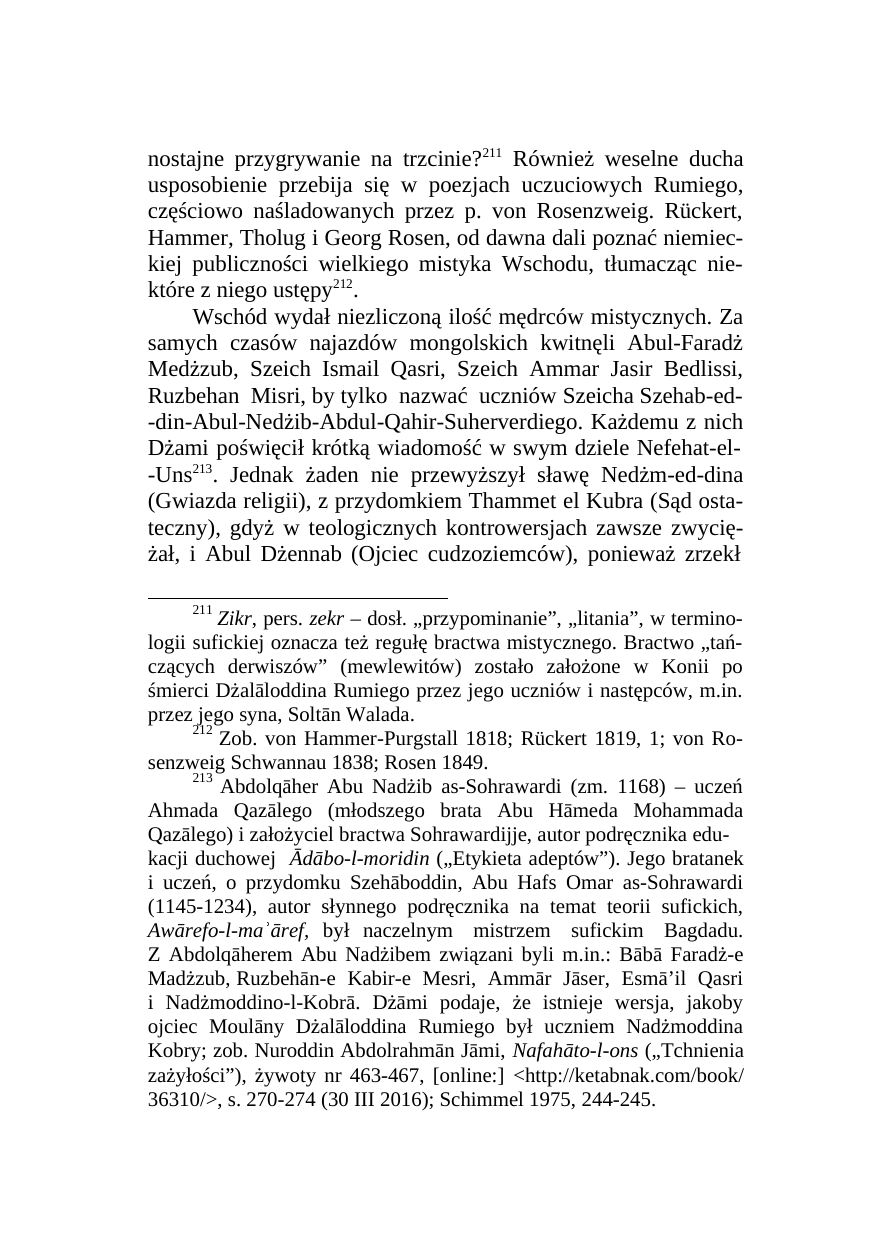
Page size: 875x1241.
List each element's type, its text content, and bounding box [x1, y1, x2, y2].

text 213 Abdolqāher Abu Nadżib as-Sohrawardi (zm. 1168) – uczeń Ahmada Qazālego (młodszego brata Abu Hāmeda Mohammada Qazālego) i założyciel bractwa Sohrawardijje, autor podręcznika edu- [148, 774, 744, 846]
text -Uns213. Jednak żaden nie przewyższył sławę Nedżm-ed-dina (Gwiazda religii), z przydomkiem Thammet el Kubra (Sąd osta- teczny), gdyż w teologicznych kontrowersjach zawsze zwycię- żał, i Abul Dżennab (Ojciec cudzoziemców), ponieważ zrzekł [148, 461, 744, 566]
text 212 Zob. von Hammer-Purgstall 1818; Rückert 1819, 1; von Ro- senzweig Schwannau 1838; Rosen 1849. [148, 726, 743, 774]
text -din-Abul-Nedżib-Abdul-Qahir-Suherverdiego. Każdemu z nich Dżami poświęcił krótką wiadomość w swym dziele Nefehat-el- [148, 408, 744, 461]
text 211 Zikr, pers. zekr – dosł. „przypominanie”, „litania”, w termino- logii sufickiej oznacza też regułę bractwa mistycznego. Bractwo „tań- czących derwiszów” (mewlewitów) zostało założone w Konii po śmierci Dżalāloddina Rumiego przez jego uczniów i następców, m.in. przez jego syna, Soltān Walada. [148, 596, 744, 726]
text Wschód wydał niezliczoną ilość mędrców mistycznych. Za samych czasów najazdów mongolskich kwitnęli Abul-Faradż Medżzub, Szeich Ismail Qasri, Szeich Ammar Jasir Bedlissi, Ruzbehan Misri, by tylko nazwać uczniów Szeicha Szehab-ed- [148, 303, 744, 408]
text nostajne przygrywanie na trzcinie?211 Również weselne ducha usposobienie przebija się w poezjach uczuciowych Rumiego, częściowo naśladowanych przez p. von Rosenzweig. Rückert, Hammer, Tholug i Georg Rosen, od dawna dali poznać niemiec- kiej publiczności wielkiego mistyka Wschodu, tłumacząc nie- które z niego ustępy212. [148, 144, 744, 303]
text kacji duchowej Ādābo-l-moridin („Etykieta adeptów”). Jego bratanek i uczeń, o przydomku Szehāboddin, Abu Hafs Omar as-Sohrawardi (1145-1234), autor słynnego podręcznika na temat teorii sufickich, Awārefo-l-maʾāref, był naczelnym mistrzem sufickim Bagdadu. Z Abdolqāherem Abu Nadżibem związani byli m.in.: Bābā Faradż-e Madżzub, Ruzbehān-e Kabir-e Mesri, Ammār Jāser, Esmā’il Qasri i Nadżmoddino-l-Kobrā. Dżāmi podaje, że istnieje wersja, jakoby ojciec Moulāny Dżalāloddina Rumiego był uczniem Nadżmoddina Kobry; zob. Nuroddin Abdolrahmān Jāmi, Nafahāto-l-ons („Tchnienia zażyłości”), żywoty nr 463-467, [online:] <http://ketabnak.com/book/ 36310/>, s. 270-274 (30 III 2016); Schimmel 1975, 244-245. [148, 846, 744, 1111]
